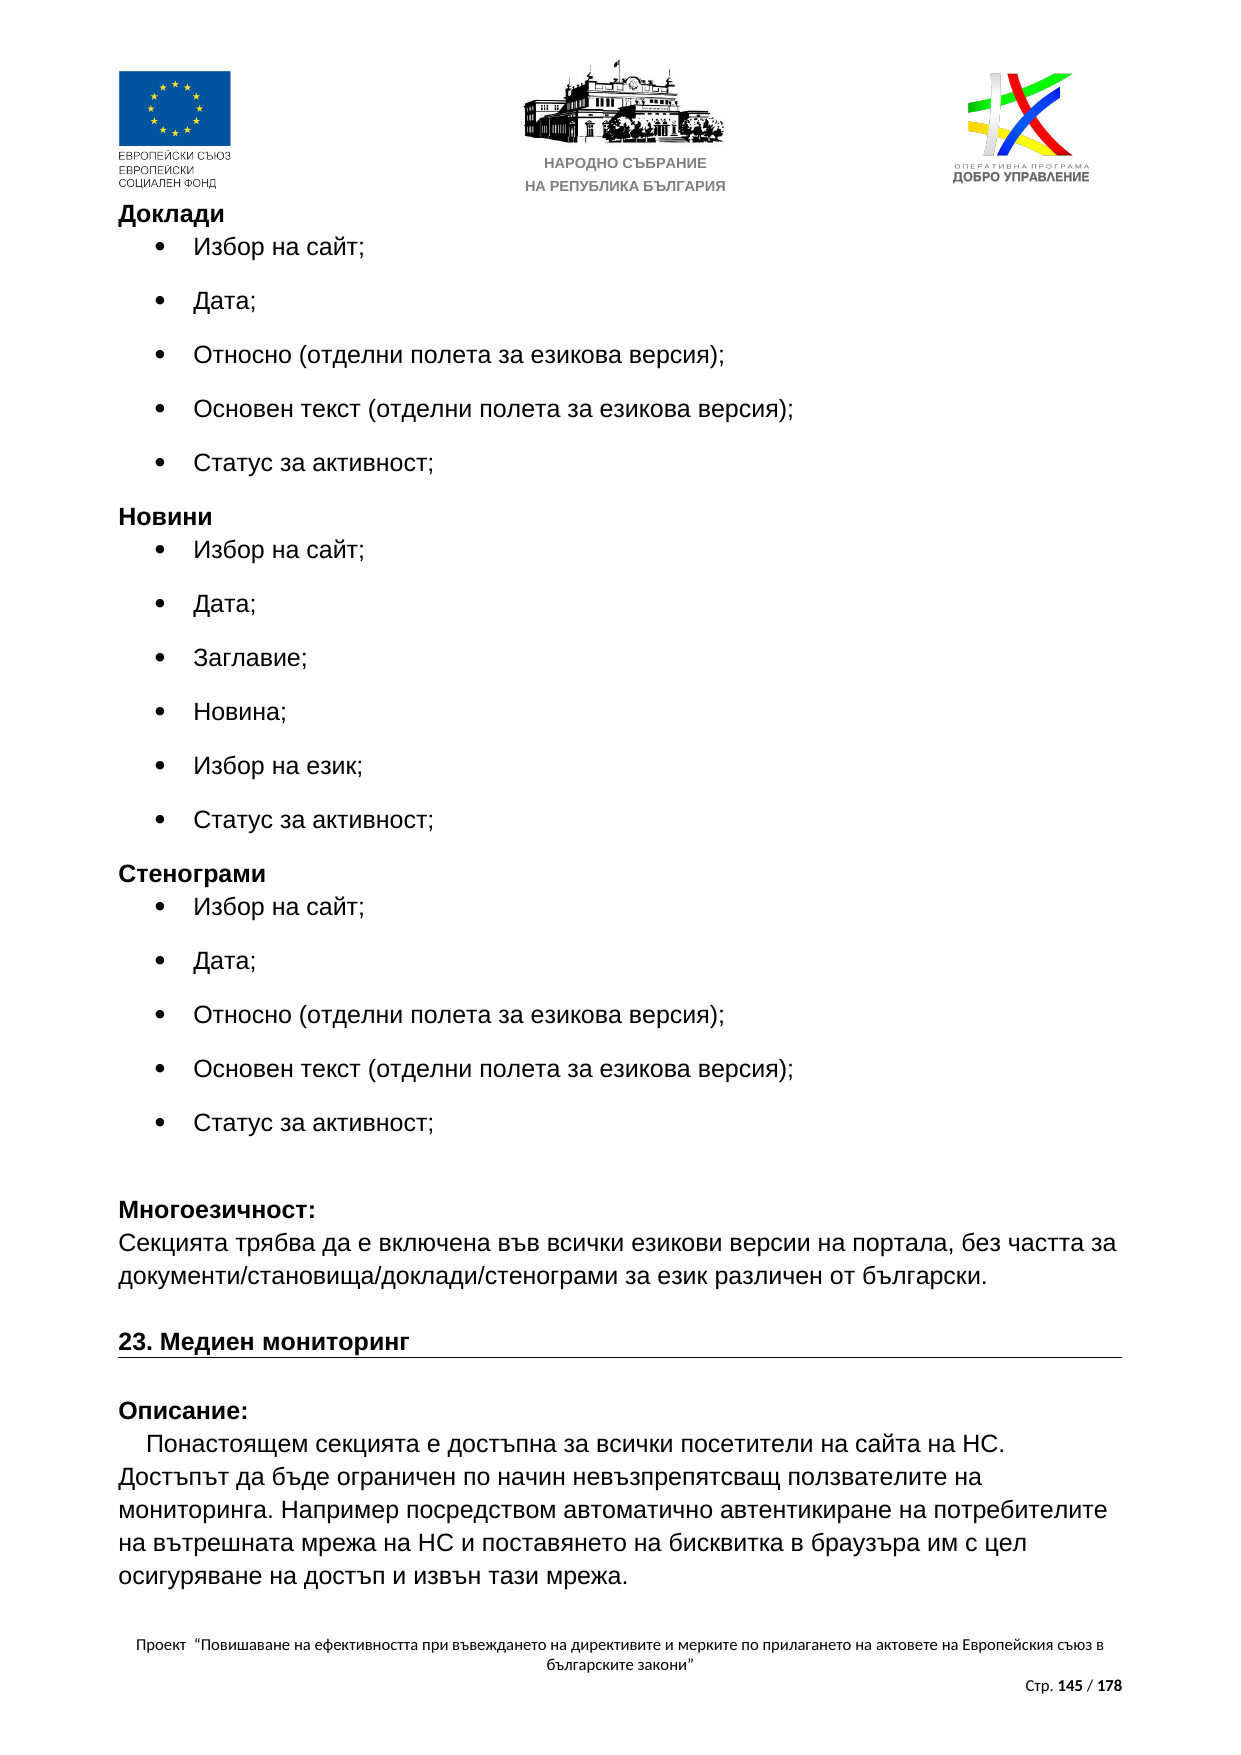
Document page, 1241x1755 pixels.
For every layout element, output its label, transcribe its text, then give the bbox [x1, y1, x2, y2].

text Секцията трябва да е включена във всички езикови версии на портала, без частта за документи/становища/доклади/стенограми за език различен от български. [118, 1228, 1122, 1289]
list Статус за активност; [156, 805, 1122, 834]
list Избор на сайт; [156, 535, 1122, 564]
list Основен текст (отделни полета за езикова версия); [156, 394, 1122, 423]
text Новини [118, 502, 1122, 531]
list Дата; [156, 946, 1122, 974]
list Избор на език; [156, 751, 1122, 780]
list Избор на сайт; [156, 232, 1122, 261]
list Статус за активност; [156, 1108, 1122, 1136]
list Основен текст (отделни полета за езикова версия); [156, 1054, 1122, 1082]
text Многоезичност: [118, 1194, 1122, 1223]
list Заглавие; [156, 643, 1122, 672]
list Избор на сайт; [156, 892, 1122, 921]
text Понастоящем секцията е достъпна за всички посетители на сайта на НС. Достъпът да бъде ограничен по начин невъзпрепятсващ ползвателите на мониторинга. Например посредством автоматично автентикиране на потребителите на вътрешната мрежа на НС и поставянето на бисквитка в браузъра им с цел осигуряване на достъп и извън тази мрежа. [118, 1429, 1122, 1590]
list Статус за активност; [156, 448, 1122, 477]
text 23. Медиен мониторинг [118, 1327, 1122, 1357]
text Описание: [118, 1396, 1122, 1424]
list Дата; [156, 286, 1122, 315]
text Стенограми [118, 859, 1122, 887]
list Относно (отделни полета за езикова версия); [156, 1000, 1122, 1028]
text Доклади [118, 199, 1122, 228]
list Относно (отделни полета за езикова версия); [156, 340, 1122, 369]
list Новина; [156, 697, 1122, 726]
list Дата; [156, 589, 1122, 618]
